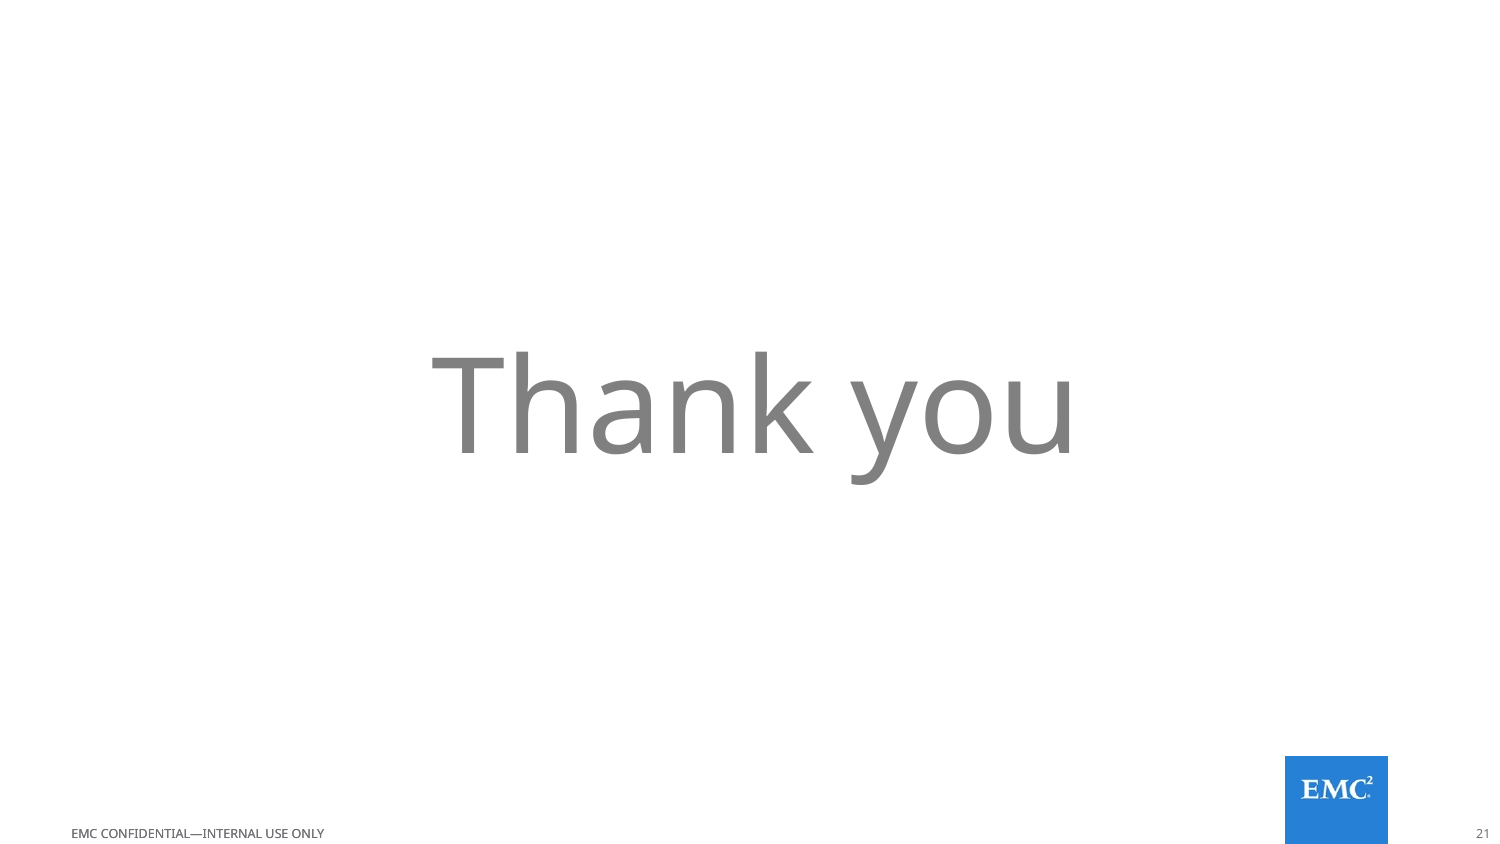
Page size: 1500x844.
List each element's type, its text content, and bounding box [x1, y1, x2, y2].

picture [1285, 756, 1388, 844]
subtitle Thank you [62, 238, 1450, 565]
